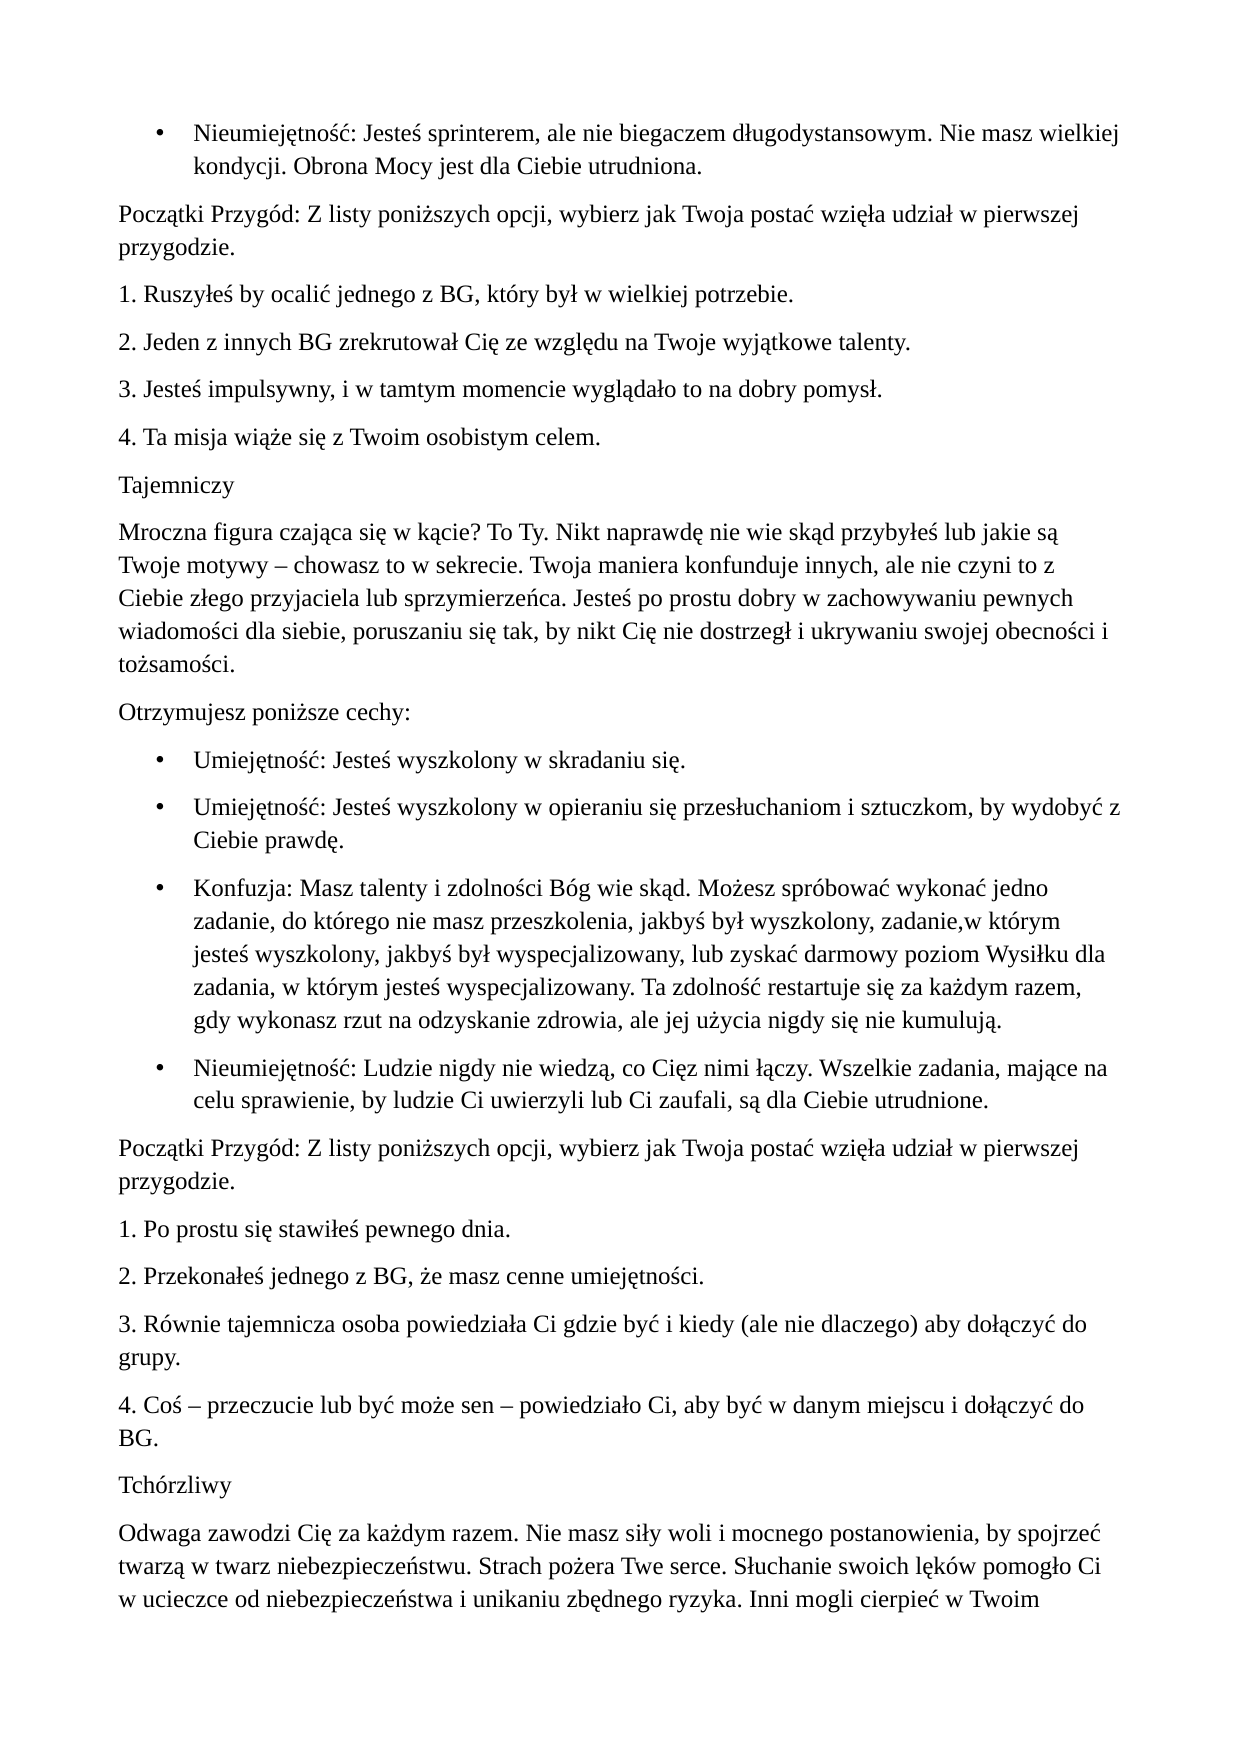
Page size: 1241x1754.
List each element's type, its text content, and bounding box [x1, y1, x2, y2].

text Otrzymujesz poniższe cechy: [118, 697, 1122, 726]
list Umiejętność: Jesteś wyszkolony w skradaniu się. [156, 745, 1122, 773]
list Nieumiejętność: Jesteś sprinterem, ale nie biegaczem długodystansowym. Nie masz wielkiej kondycji. Obrona Mocy jest dla Ciebie utrudniona. [156, 118, 1122, 180]
text 2. Jeden z innych BG zrekrutował Cię ze względu na Twoje wyjątkowe talenty. [118, 327, 1122, 356]
text 4. Ta misja wiąże się z Twoim osobistym celem. [118, 422, 1122, 451]
text Tchórzliwy [118, 1470, 1122, 1499]
text 1. Po prostu się stawiłeś pewnego dnia. [118, 1214, 1122, 1243]
list Nieumiejętność: Ludzie nigdy nie wiedzą, co Cięz nimi łączy. Wszelkie zadania, mające na celu sprawienie, by ludzie Ci uwierzyli lub Ci zaufali, są dla Ciebie utrudnione. [156, 1053, 1122, 1114]
text Początki Przygód: Z listy poniższych opcji, wybierz jak Twoja postać wzięła udział w pierwszej przygodzie. [118, 199, 1122, 261]
text Odwaga zawodzi Cię za każdym razem. Nie masz siły woli i mocnego postanowienia, by spojrzeć twarzą w twarz niebezpieczeństwu. Strach pożera Twe serce. Słuchanie swoich lęków pomogło Ci w ucieczce od niebezpieczeństwa i unikaniu zbędnego ryzyka. Inni mogli cierpieć w Twoim [118, 1518, 1122, 1613]
text Tajemniczy [118, 470, 1122, 498]
list Konfuzja: Masz talenty i zdolności Bóg wie skąd. Możesz spróbować wykonać jedno zadanie, do którego nie masz przeszkolenia, jakbyś był wyszkolony, zadanie,w którym jesteś wyszkolony, jakbyś był wyspecjalizowany, lub zyskać darmowy poziom Wysiłku dla zadania, w którym jesteś wyspecjalizowany. Ta zdolność restartuje się za każdym razem, gdy wykonasz rzut na odzyskanie zdrowia, ale jej użycia nigdy się nie kumulują. [156, 873, 1122, 1034]
text 4. Coś – przeczucie lub być może sen – powiedziało Ci, aby być w danym miejscu i dołączyć do BG. [118, 1390, 1122, 1451]
text 2. Przekonałeś jednego z BG, że masz cenne umiejętności. [118, 1261, 1122, 1290]
text 3. Jesteś impulsywny, i w tamtym momencie wyglądało to na dobry pomysł. [118, 374, 1122, 403]
text Początki Przygód: Z listy poniższych opcji, wybierz jak Twoja postać wzięła udział w pierwszej przygodzie. [118, 1133, 1122, 1195]
text 1. Ruszyłeś by ocalić jednego z BG, który był w wielkiej potrzebie. [118, 279, 1122, 308]
text 3. Równie tajemnicza osoba powiedziała Ci gdzie być i kiedy (ale nie dlaczego) aby dołączyć do grupy. [118, 1309, 1122, 1371]
text Mroczna figura czająca się w kącie? To Ty. Nikt naprawdę nie wie skąd przybyłeś lub jakie są Twoje motywy – chowasz to w sekrecie. Twoja maniera konfunduje innych, ale nie czyni to z Ciebie złego przyjaciela lub sprzymierzeńca. Jesteś po prostu dobry w zachowywaniu pewnych wiadomości dla siebie, poruszaniu się tak, by nikt Cię nie dostrzegł i ukrywaniu swojej obecności i tożsamości. [118, 517, 1122, 678]
list Umiejętność: Jesteś wyszkolony w opieraniu się przesłuchaniom i sztuczkom, by wydobyć z Ciebie prawdę. [156, 792, 1122, 854]
